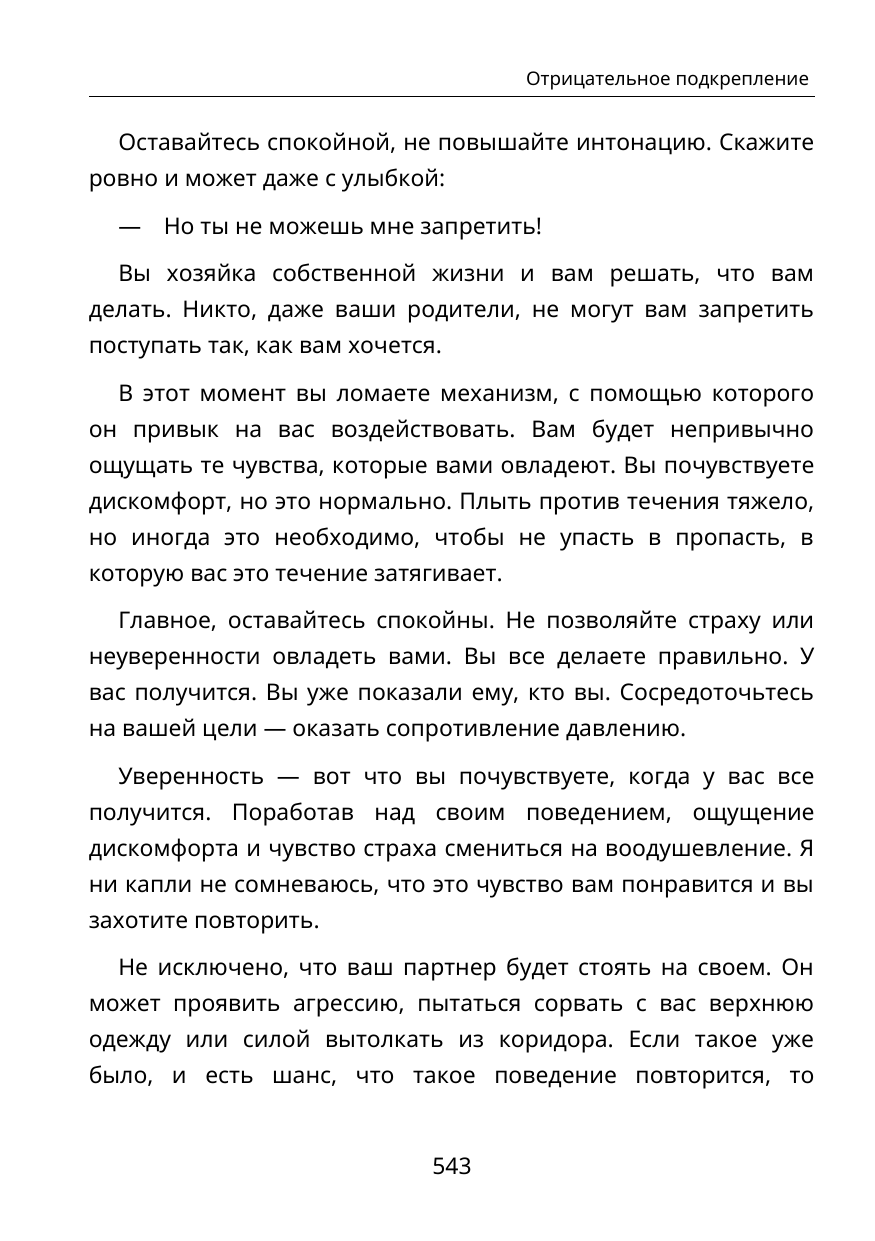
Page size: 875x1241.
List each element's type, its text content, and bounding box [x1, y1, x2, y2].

text Не исключено, что ваш партнер будет стоять на своем. Он может проявить агрессию, пытаться сорвать с вас верхнюю одежду или силой вытолкать из коридора. Если такое уже было, и есть шанс, что такое поведение повторится, то [88, 951, 815, 1090]
list Но ты не можешь мне запретить! [88, 210, 815, 241]
text Уверенность — вот что вы почувствуете, когда у вас все получится. Поработав над своим поведением, ощущение дискомфорта и чувство страха смениться на воодушевление. Я ни капли не сомневаюсь, что это чувство вам понравится и вы захотите повторить. [88, 760, 815, 935]
text В этот момент вы ломаете механизм, с помощью которого он привык на вас воздействовать. Вам будет непривычно ощущать те чувства, которые вами овладеют. Вы почувствуете дискомфорт, но это нормально. Плыть против течения тяжело, но иногда это необходимо, чтобы не упасть в пропасть, в которую вас это течение затягивает. [88, 377, 815, 588]
text Вы хозяйка собственной жизни и вам решать, что вам делать. Никто, даже ваши родители, не могут вам запретить поступать так, как вам хочется. [88, 257, 815, 361]
text Оставайтесь спокойной, не повышайте интонацию. Скажите ровно и может даже с улыбкой: [88, 126, 815, 193]
text Главное, оставайтесь спокойны. Не позволяйте страху или неуверенности овладеть вами. Вы все делаете правильно. У вас получится. Вы уже показали ему, кто вы. Сосредоточьтесь на вашей цели — оказать сопротивление давлению. [88, 604, 815, 743]
